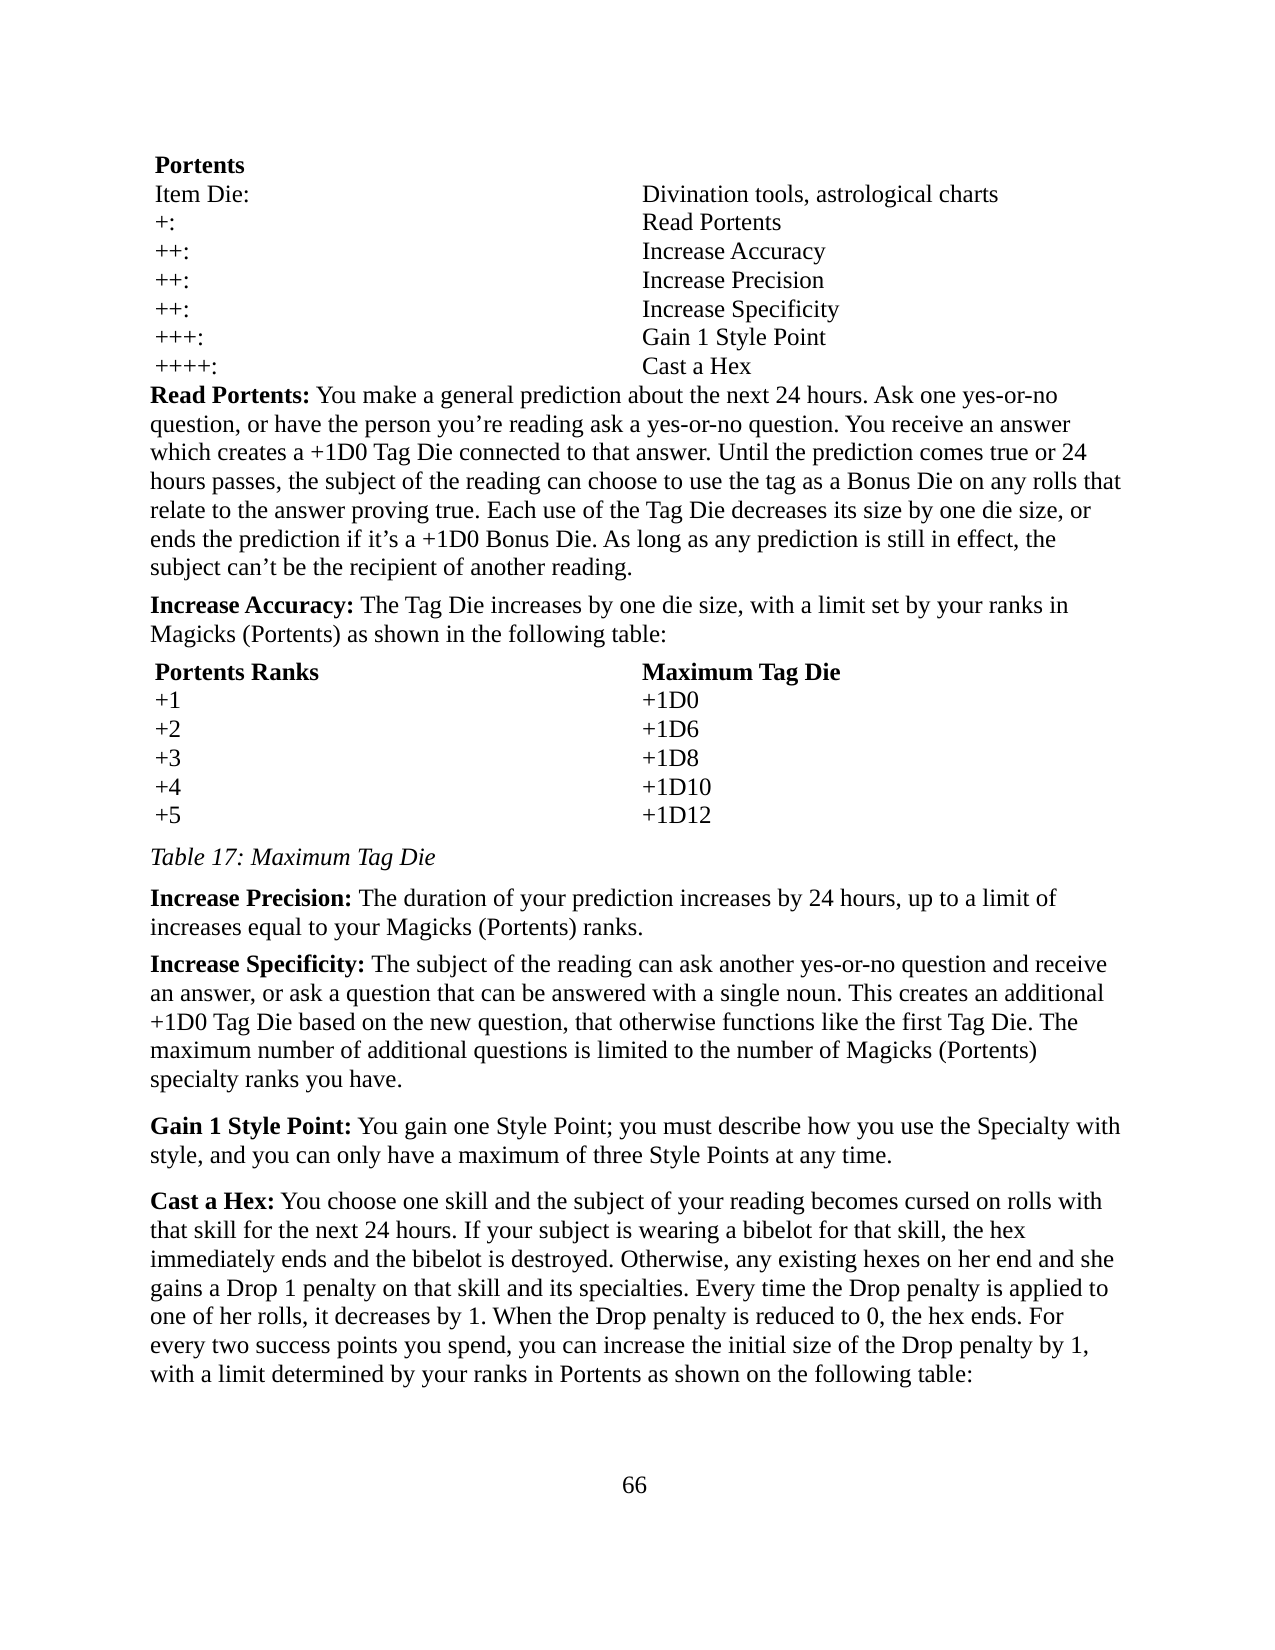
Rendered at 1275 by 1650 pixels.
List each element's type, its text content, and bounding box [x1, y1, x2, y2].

table_cell +1D8 [638, 743, 1125, 772]
table_cell +1 [150, 685, 637, 714]
table_cell ++: [150, 294, 637, 322]
table_header Maximum Tag Die [638, 657, 1125, 685]
table_cell +1D10 [638, 772, 1125, 800]
table_cell +++: [150, 323, 637, 351]
text Table 17: Maximum Tag Die [150, 842, 1125, 870]
table_cell +5 [150, 800, 637, 829]
text Increase Precision: The duration of your prediction increases by 24 hours, up to a limit of increases equal to your Magicks (Portents) ranks. [150, 883, 1125, 940]
table_cell +1D0 [638, 685, 1125, 714]
table_cell +3 [150, 743, 637, 772]
text Cast a Hex: You choose one skill and the subject of your reading becomes cursed on rolls with that skill for the next 24 hours. If your subject is wearing a bibelot for that skill, the hex immediately ends and the bibelot is destroyed. Otherwise, any existing hexes on her end and she gains a Drop 1 penalty on that skill and its specialties. Every time the Drop penalty is applied to one of her rolls, it decreases by 1. When the Drop penalty is reduced to 0, the hex ends. For every two success points you spend, you can increase the initial size of the Drop penalty by 1, with a limit determined by your ranks in Portents as shown on the following table: [150, 1186, 1125, 1388]
table_cell Gain 1 Style Point [638, 323, 1125, 351]
table_cell +2 [150, 714, 637, 743]
table_cell Divination tools, astrological charts [638, 179, 1125, 207]
text Increase Accuracy: The Tag Die increases by one die size, with a limit set by your ranks in Magicks (Portents) as shown in the following table: [150, 590, 1125, 648]
table_cell Item Die: [150, 179, 637, 207]
table_cell ++: [150, 265, 637, 294]
table_cell Read Portents [638, 208, 1125, 236]
text Gain 1 Style Point: You gain one Style Point; you must describe how you use the Specialty with style, and you can only have a maximum of three Style Points at any time. [150, 1111, 1125, 1168]
table_cell Cast a Hex [638, 351, 1125, 380]
table_cell +: [150, 208, 637, 236]
table_header [638, 150, 1125, 179]
table_cell +4 [150, 772, 637, 800]
table_cell Increase Specificity [638, 294, 1125, 322]
text Increase Specificity: The subject of the reading can ask another yes-or-no question and receive an answer, or ask a question that can be answered with a single noun. This creates an additional +1D0 Tag Die based on the new question, that otherwise functions like the first Tag Die. The maximum number of additional questions is limited to the number of Magicks (Portents) specialty ranks you have. [150, 949, 1125, 1093]
table_cell +1D6 [638, 714, 1125, 743]
table_cell +1D12 [638, 800, 1125, 829]
table_header Portents [150, 150, 637, 179]
table_cell Increase Precision [638, 265, 1125, 294]
text Read Portents: You make a general prediction about the next 24 hours. Ask one yes-or-no question, or have the person you’re reading ask a yes-or-no question. You receive an answer which creates a +1D0 Tag Die connected to that answer. Until the prediction comes true or 24 hours passes, the subject of the reading can choose to use the tag as a Bonus Die on any rolls that relate to the answer proving true. Each use of the Tag Die decreases its size by one die size, or ends the prediction if it’s a +1D0 Bonus Die. As long as any prediction is still in effect, the subject can’t be the recipient of another reading. [150, 380, 1125, 581]
table_cell Increase Accuracy [638, 236, 1125, 265]
table_cell ++++: [150, 351, 637, 380]
table_cell ++: [150, 236, 637, 265]
table_header Portents Ranks [150, 657, 637, 685]
